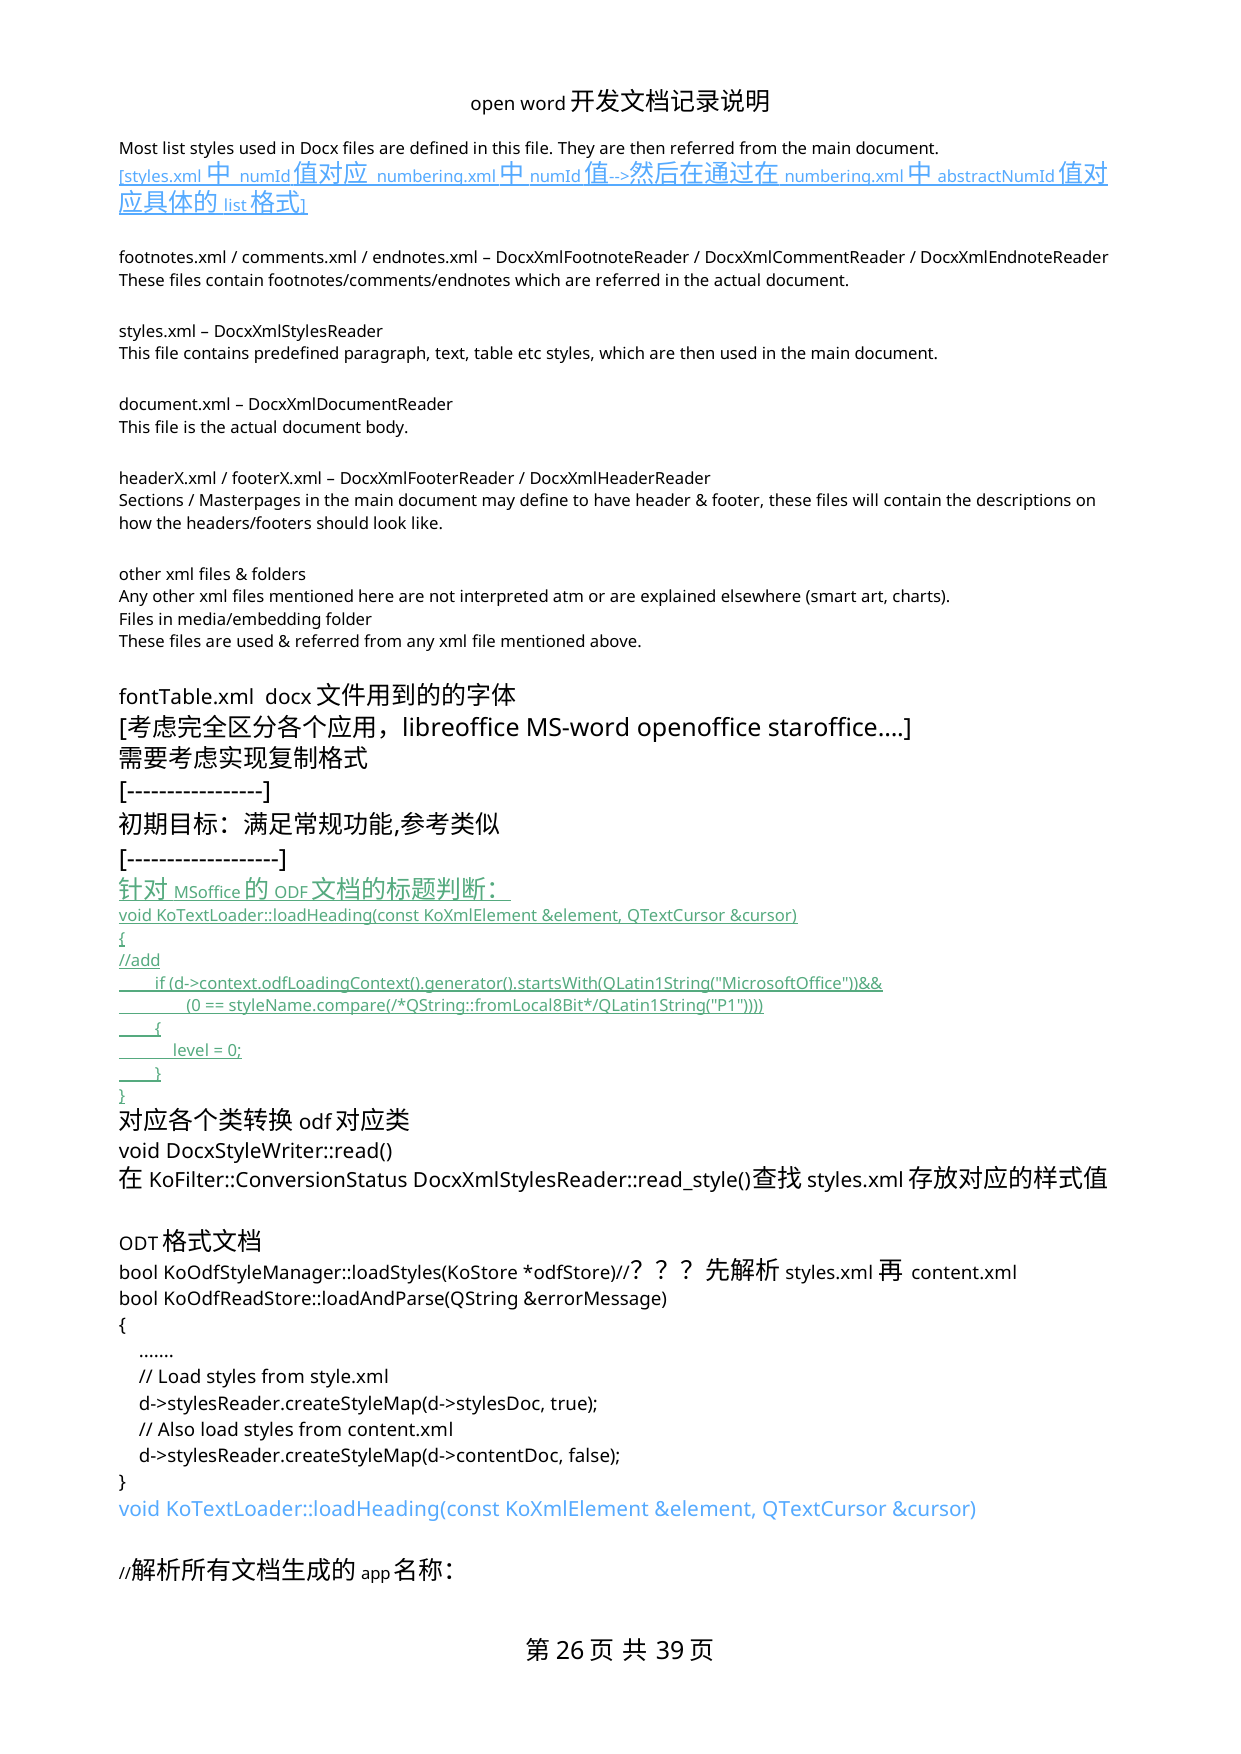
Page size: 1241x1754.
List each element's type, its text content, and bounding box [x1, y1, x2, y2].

text } [119, 1467, 1121, 1493]
text } [119, 1084, 1121, 1107]
text 对应各个类转换odf对应类 [119, 1107, 1121, 1136]
text These files are used & referred from any xml file mentioned above. [119, 630, 1121, 653]
text Sections / Masterpages in the main document may define to have header & footer, these files will contain the descriptions on how the headers/footers should look like. [119, 489, 1121, 534]
text This file contains predefined paragraph, text, table etc styles, which are then used in the main document. [119, 342, 1121, 365]
text [-----------------] [119, 773, 1121, 807]
text (0 == styleName.compare(/*QString::fromLocal8Bit*/QLatin1String("P1")))) [119, 994, 1121, 1017]
text fontTable.xml docx文件用到的的字体 [119, 681, 1121, 710]
text footnotes.xml / comments.xml / endnotes.xml – DocxXmlFootnoteReader / DocxXmlCommentReader / DocxXmlEndnoteReader [119, 246, 1121, 269]
text 需要考虑实现复制格式 [119, 744, 1121, 773]
text ODT格式文档 [119, 1227, 1121, 1256]
text document.xml – DocxXmlDocumentReader [119, 393, 1121, 416]
text { [119, 1311, 1121, 1337]
text // Also load styles from content.xml [119, 1415, 1121, 1441]
text //解析所有文档生成的app名称： [119, 1556, 1121, 1585]
text void KoTextLoader::loadHeading(const KoXmlElement &element, QTextCursor &cursor) [119, 1493, 1121, 1522]
text level = 0; [119, 1039, 1121, 1062]
text //add [119, 949, 1121, 972]
text void KoTextLoader::loadHeading(const KoXmlElement &element, QTextCursor &cursor) [119, 904, 1121, 927]
text This file is the actual document body. [119, 416, 1121, 438]
text void DocxStyleWriter::read() [119, 1136, 1121, 1164]
text bool KoOdfStyleManager::loadStyles(KoStore *odfStore)//？？？先解析styles.xml 再 content.xml [119, 1256, 1121, 1285]
text { [119, 927, 1121, 949]
text [styles.xml 中 numId值对应 numbering.xml中numId值-->然后在通过在numbering.xml中abstractNumId值对应具体的list格式] [119, 160, 1121, 218]
text bool KoOdfReadStore::loadAndParse(QString &errorMessage) [119, 1285, 1121, 1311]
text ....... [119, 1337, 1121, 1363]
text // Load styles from style.xml [119, 1363, 1121, 1389]
text [考虑完全区分各个应用，libreoffice MS-word openoffice staroffice....] [119, 710, 1121, 744]
text other xml files & folders [119, 563, 1121, 585]
text These files contain footnotes/comments/endnotes which are referred in the actual document. [119, 269, 1121, 291]
text Files in media/embedding folder [119, 608, 1121, 630]
text 在KoFilter::ConversionStatus DocxXmlStylesReader::read_style()查找styles.xml存放对应的样式值 [119, 1164, 1121, 1193]
text 针对MSoffice的ODF文档的标题判断： [119, 875, 1121, 904]
text d->stylesReader.createStyleMap(d->stylesDoc, true); [119, 1389, 1121, 1415]
text if (d->context.odfLoadingContext().generator().startsWith(QLatin1String("MicrosoftOffice"))&& [119, 972, 1121, 994]
text Most list styles used in Docx files are defined in this file. They are then referred from the main document. [119, 137, 1121, 160]
text d->stylesReader.createStyleMap(d->contentDoc, false); [119, 1441, 1121, 1467]
text headerX.xml / footerX.xml – DocxXmlFooterReader / DocxXmlHeaderReader [119, 467, 1121, 489]
text styles.xml – DocxXmlStylesReader [119, 320, 1121, 342]
text [-------------------] [119, 841, 1121, 875]
text Any other xml files mentioned here are not interpreted atm or are explained elsewhere (smart art, charts). [119, 585, 1121, 608]
text { [119, 1017, 1121, 1039]
text 初期目标：满足常规功能,参考类似 [119, 807, 1121, 841]
text } [119, 1062, 1121, 1084]
